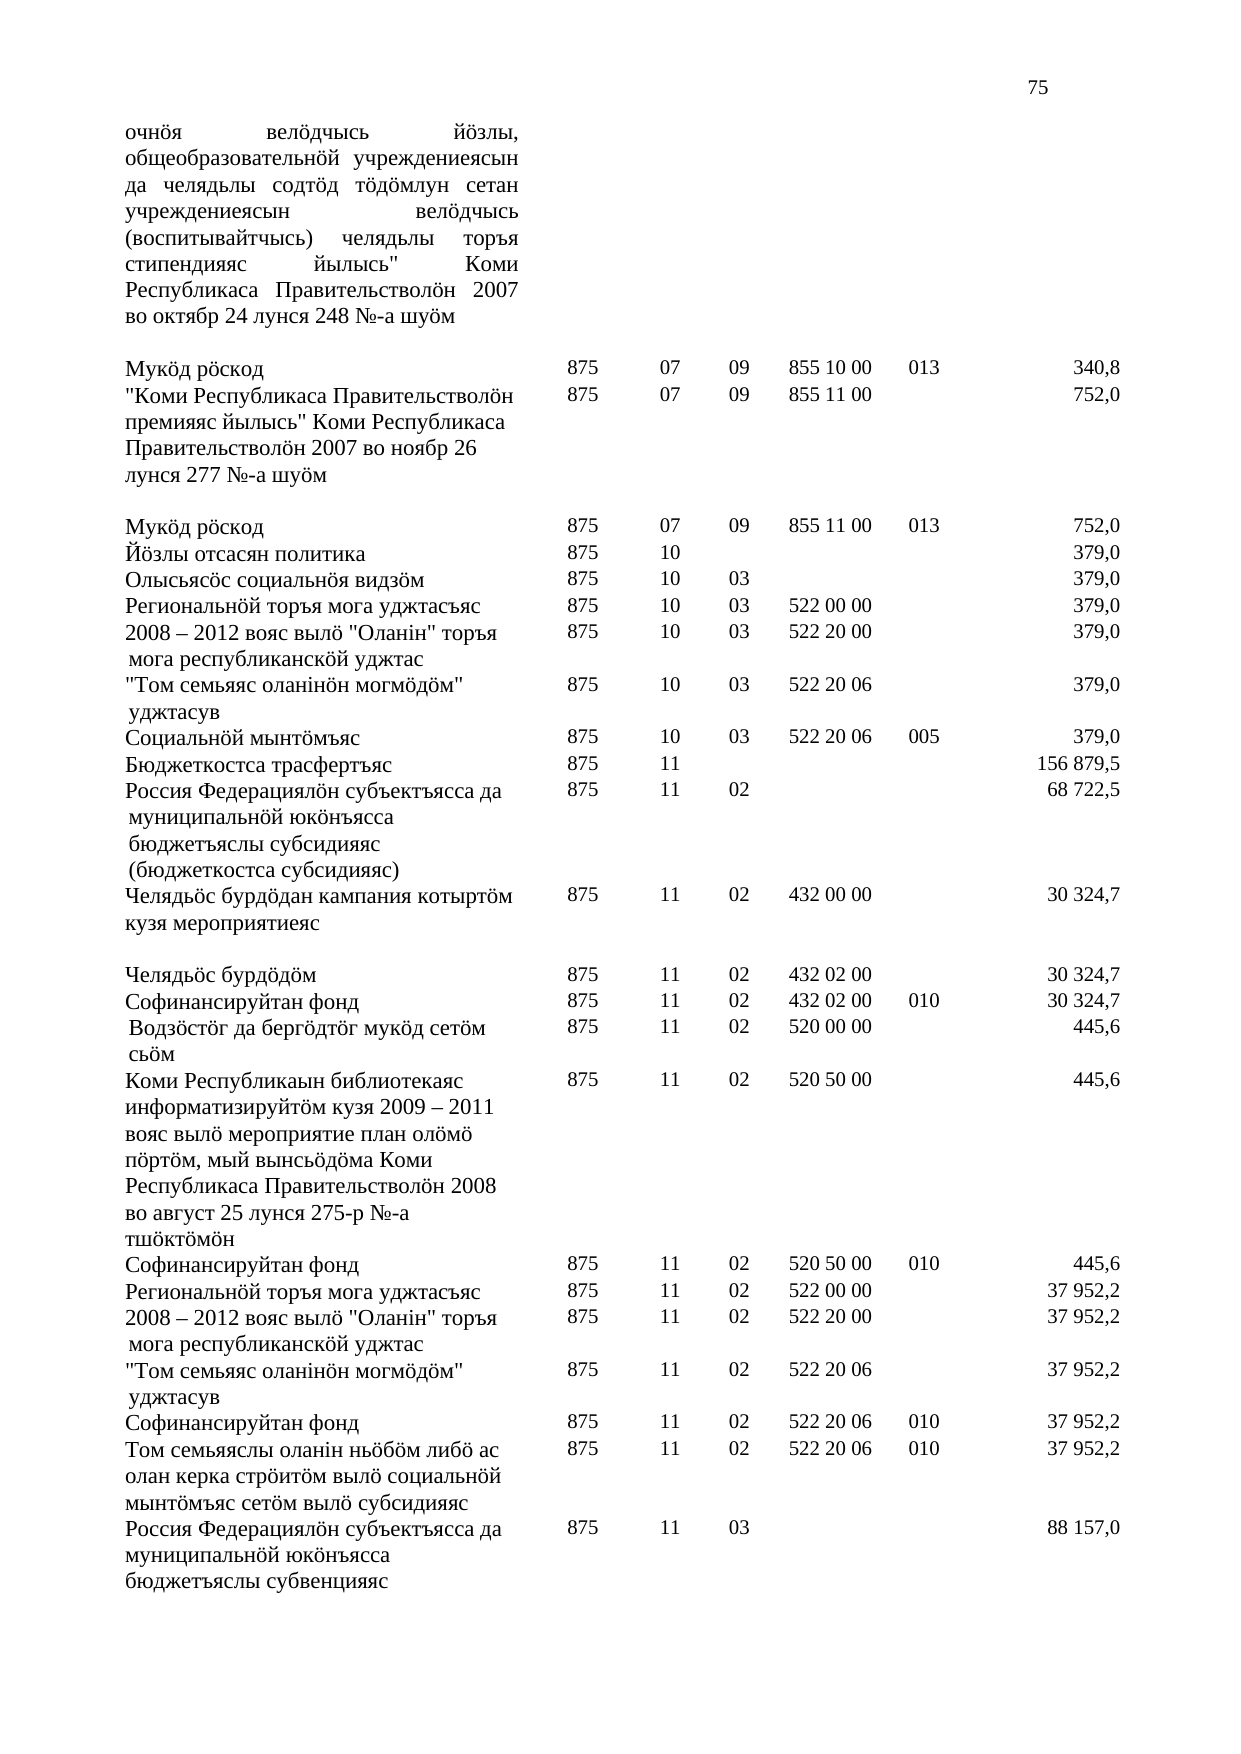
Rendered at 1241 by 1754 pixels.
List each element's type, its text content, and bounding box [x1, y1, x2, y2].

table_cell 522 20 06 [774, 1357, 886, 1409]
table_cell 10 [635, 619, 704, 672]
table_cell 37 952,2 [961, 1436, 1131, 1515]
table_cell 432 02 00 [774, 988, 886, 1014]
table_cell [886, 777, 961, 882]
table_cell 156 879,5 [961, 751, 1131, 777]
table_cell 02 [705, 1067, 774, 1251]
table_cell 02 [705, 777, 774, 882]
table_cell Йöзлы отсасян политика [114, 540, 530, 566]
table_cell [530, 118, 635, 355]
table_cell 30 324,7 [961, 961, 1131, 988]
table_cell Олысьясöс социальнöя видзöм [114, 566, 530, 592]
table_cell 522 20 00 [774, 1304, 886, 1357]
table_cell Социальнöй мынтöмъяс [114, 724, 530, 751]
table_cell [961, 118, 1131, 355]
table_cell 2008 – 2012 вояс вылö "Оланін" торъя мога республиканскöй уджтас [114, 619, 530, 672]
table_cell Челядьöс бурдöдöм [114, 961, 530, 988]
table_cell 010 [886, 1410, 961, 1436]
table_cell 02 [705, 1251, 774, 1278]
table_cell 11 [635, 1515, 704, 1594]
table_cell 875 [530, 1278, 635, 1304]
table_cell 10 [635, 540, 704, 566]
table_cell 445,6 [961, 1251, 1131, 1278]
table_cell Том семьяяслы оланін ньöбöм либö ас олан керка стрöитöм вылö социальнöй мынтöмъяс сетöм вылö субсидияяс [114, 1436, 530, 1515]
table_cell 340,8 [961, 355, 1131, 382]
table_cell 875 [530, 1515, 635, 1594]
table_cell [705, 118, 774, 355]
table_cell 875 [530, 566, 635, 592]
table_cell 02 [705, 961, 774, 988]
table_cell 379,0 [961, 672, 1131, 724]
table_cell "Том семьяяс оланінöн могмöдöм" уджтасув [114, 672, 530, 724]
table_cell 875 [530, 777, 635, 882]
table_cell 68 722,5 [961, 777, 1131, 882]
table_cell 11 [635, 751, 704, 777]
table_cell [886, 382, 961, 513]
table_cell Софинансируйтан фонд [114, 988, 530, 1014]
table_cell [705, 751, 774, 777]
table_cell 02 [705, 1304, 774, 1357]
table_cell 005 [886, 724, 961, 751]
table_cell 875 [530, 883, 635, 961]
table_cell 379,0 [961, 593, 1131, 619]
table_cell 11 [635, 1436, 704, 1515]
table_cell 10 [635, 593, 704, 619]
table_cell 02 [705, 988, 774, 1014]
table_cell [886, 1304, 961, 1357]
table_cell 02 [705, 1436, 774, 1515]
table_cell Россия Федерациялöн субъектъясса да муниципальнöй юкöнъясса бюджетъяслы субсидияяс (бюджеткостса субсидияяс) [114, 777, 530, 882]
table_cell Мукöд рöскод [114, 355, 530, 382]
table_cell 875 [530, 1014, 635, 1067]
table_cell [886, 1357, 961, 1409]
table_cell 11 [635, 1014, 704, 1067]
table_cell [774, 566, 886, 592]
table_cell 11 [635, 1410, 704, 1436]
table_cell [886, 961, 961, 988]
table_cell 522 00 00 [774, 593, 886, 619]
table_cell 522 20 00 [774, 619, 886, 672]
table_cell Россия Федерациялöн субъектъясса да муниципальнöй юкöнъясса бюджетъяслы субвенцияяс [114, 1515, 530, 1594]
table_cell 379,0 [961, 566, 1131, 592]
table_cell 11 [635, 777, 704, 882]
table_cell 02 [705, 1410, 774, 1436]
table_cell 010 [886, 1251, 961, 1278]
table_cell 875 [530, 961, 635, 988]
table_cell Софинансируйтан фонд [114, 1251, 530, 1278]
table_cell 875 [530, 1410, 635, 1436]
table_cell 522 20 06 [774, 672, 886, 724]
table_cell 03 [705, 724, 774, 751]
table_cell 03 [705, 593, 774, 619]
table_cell Региональнöй торъя мога уджтасъяс [114, 593, 530, 619]
table_cell 02 [705, 883, 774, 961]
table_cell 07 [635, 514, 704, 540]
table_cell 11 [635, 1278, 704, 1304]
table_cell 02 [705, 1278, 774, 1304]
table_cell 875 [530, 1067, 635, 1251]
table_cell 37 952,2 [961, 1278, 1131, 1304]
table_cell 875 [530, 672, 635, 724]
table_cell Региональнöй торъя мога уджтасъяс [114, 1278, 530, 1304]
table_cell "Коми Республикаса Правительстволöн премияяс йылысь" Коми Республикаса Правительстволöн 2007 во ноябр 26 лунся 277 №-а шуöм [114, 382, 530, 513]
table_cell 855 10 00 [774, 355, 886, 382]
table_cell 752,0 [961, 382, 1131, 513]
table_cell 11 [635, 883, 704, 961]
table_cell [886, 619, 961, 672]
table_cell 432 00 00 [774, 883, 886, 961]
table_cell 10 [635, 566, 704, 592]
table_cell 03 [705, 566, 774, 592]
table_cell очнöя велöдчысь йöзлы, общеобразовательнöй учреждениеясын да челядьлы содтöд тöдöмлун сетан учреждениеясын велöдчысь (воспитывайтчысь) челядьлы торъя стипендияяс йылысь" Коми Республикаса Правительстволöн 2007 во октябр 24 лунся 248 №-а шуöм [114, 118, 530, 355]
table_cell "Том семьяяс оланінöн могмöдöм" уджтасув [114, 1357, 530, 1409]
table_cell 02 [705, 1014, 774, 1067]
table_cell 03 [705, 672, 774, 724]
table_cell 875 [530, 514, 635, 540]
table_cell 07 [635, 382, 704, 513]
table_cell 379,0 [961, 540, 1131, 566]
table_cell [886, 672, 961, 724]
table_cell 522 20 06 [774, 1436, 886, 1515]
table_cell [886, 883, 961, 961]
table_cell 522 20 06 [774, 724, 886, 751]
table_cell [886, 1515, 961, 1594]
table_cell 520 00 00 [774, 1014, 886, 1067]
table_cell [886, 540, 961, 566]
table_cell [886, 1014, 961, 1067]
table_cell [886, 566, 961, 592]
table_cell Коми Республикаын библиотекаяс информатизируйтöм кузя 2009 – 2011 вояс вылö мероприятие план олöмö пöртöм, мый вынсьöдöма Коми Республикаса Правительстволöн 2008 во август 25 лунся 275-р №-а тшöктöмöн [114, 1067, 530, 1251]
table_cell 520 50 00 [774, 1067, 886, 1251]
table_cell 445,6 [961, 1067, 1131, 1251]
table_cell 30 324,7 [961, 988, 1131, 1014]
table_cell 522 20 06 [774, 1410, 886, 1436]
table_cell [886, 593, 961, 619]
table_cell 37 952,2 [961, 1410, 1131, 1436]
table_cell 875 [530, 1304, 635, 1357]
table_cell 10 [635, 724, 704, 751]
table_cell [886, 751, 961, 777]
table_cell 875 [530, 1436, 635, 1515]
table_cell 432 02 00 [774, 961, 886, 988]
table_cell 875 [530, 355, 635, 382]
table_cell 875 [530, 1357, 635, 1409]
table_cell [774, 1515, 886, 1594]
table_cell 30 324,7 [961, 883, 1131, 961]
table_cell 010 [886, 1436, 961, 1515]
table_cell 875 [530, 593, 635, 619]
table_cell [774, 777, 886, 882]
table_cell 03 [705, 1515, 774, 1594]
table_cell 379,0 [961, 619, 1131, 672]
table_cell 013 [886, 355, 961, 382]
table_cell 88 157,0 [961, 1515, 1131, 1594]
table_cell 11 [635, 988, 704, 1014]
table_cell 875 [530, 619, 635, 672]
table_cell Бюджеткостса трасфертъяс [114, 751, 530, 777]
table_cell 11 [635, 1067, 704, 1251]
table_cell 09 [705, 514, 774, 540]
table_cell [886, 1067, 961, 1251]
table_cell 11 [635, 1251, 704, 1278]
table_cell 37 952,2 [961, 1304, 1131, 1357]
table_cell 013 [886, 514, 961, 540]
table_cell 875 [530, 724, 635, 751]
table_cell 09 [705, 382, 774, 513]
table_cell Мукöд рöскод [114, 514, 530, 540]
table_cell Софинансируйтан фонд [114, 1410, 530, 1436]
table_cell [774, 751, 886, 777]
table_cell 522 00 00 [774, 1278, 886, 1304]
table_cell 445,6 [961, 1014, 1131, 1067]
table_cell 520 50 00 [774, 1251, 886, 1278]
table_cell [635, 118, 704, 355]
table_cell Челядьöс бурдöдан кампания котыртöм кузя мероприятиеяс [114, 883, 530, 961]
table_cell 09 [705, 355, 774, 382]
table_cell [705, 540, 774, 566]
table_cell 875 [530, 1251, 635, 1278]
table_cell 379,0 [961, 724, 1131, 751]
table_cell 855 11 00 [774, 382, 886, 513]
table_cell 875 [530, 988, 635, 1014]
table_cell [774, 540, 886, 566]
table_cell Водзöстöг да бергöдтöг мукöд сетöм сьöм [114, 1014, 530, 1067]
table_cell 855 11 00 [774, 514, 886, 540]
table_cell 11 [635, 1304, 704, 1357]
table_cell 02 [705, 1357, 774, 1409]
table_cell 875 [530, 382, 635, 513]
table_cell 2008 – 2012 вояс вылö "Оланін" торъя мога республиканскöй уджтас [114, 1304, 530, 1357]
table_cell 10 [635, 672, 704, 724]
table_cell 010 [886, 988, 961, 1014]
table_cell 07 [635, 355, 704, 382]
table_cell [886, 118, 961, 355]
table_cell 11 [635, 961, 704, 988]
table_cell 752,0 [961, 514, 1131, 540]
table_cell 875 [530, 540, 635, 566]
table_cell 03 [705, 619, 774, 672]
table_cell [886, 1278, 961, 1304]
table_cell [774, 118, 886, 355]
table_cell 37 952,2 [961, 1357, 1131, 1409]
table_cell 11 [635, 1357, 704, 1409]
table_cell 875 [530, 751, 635, 777]
